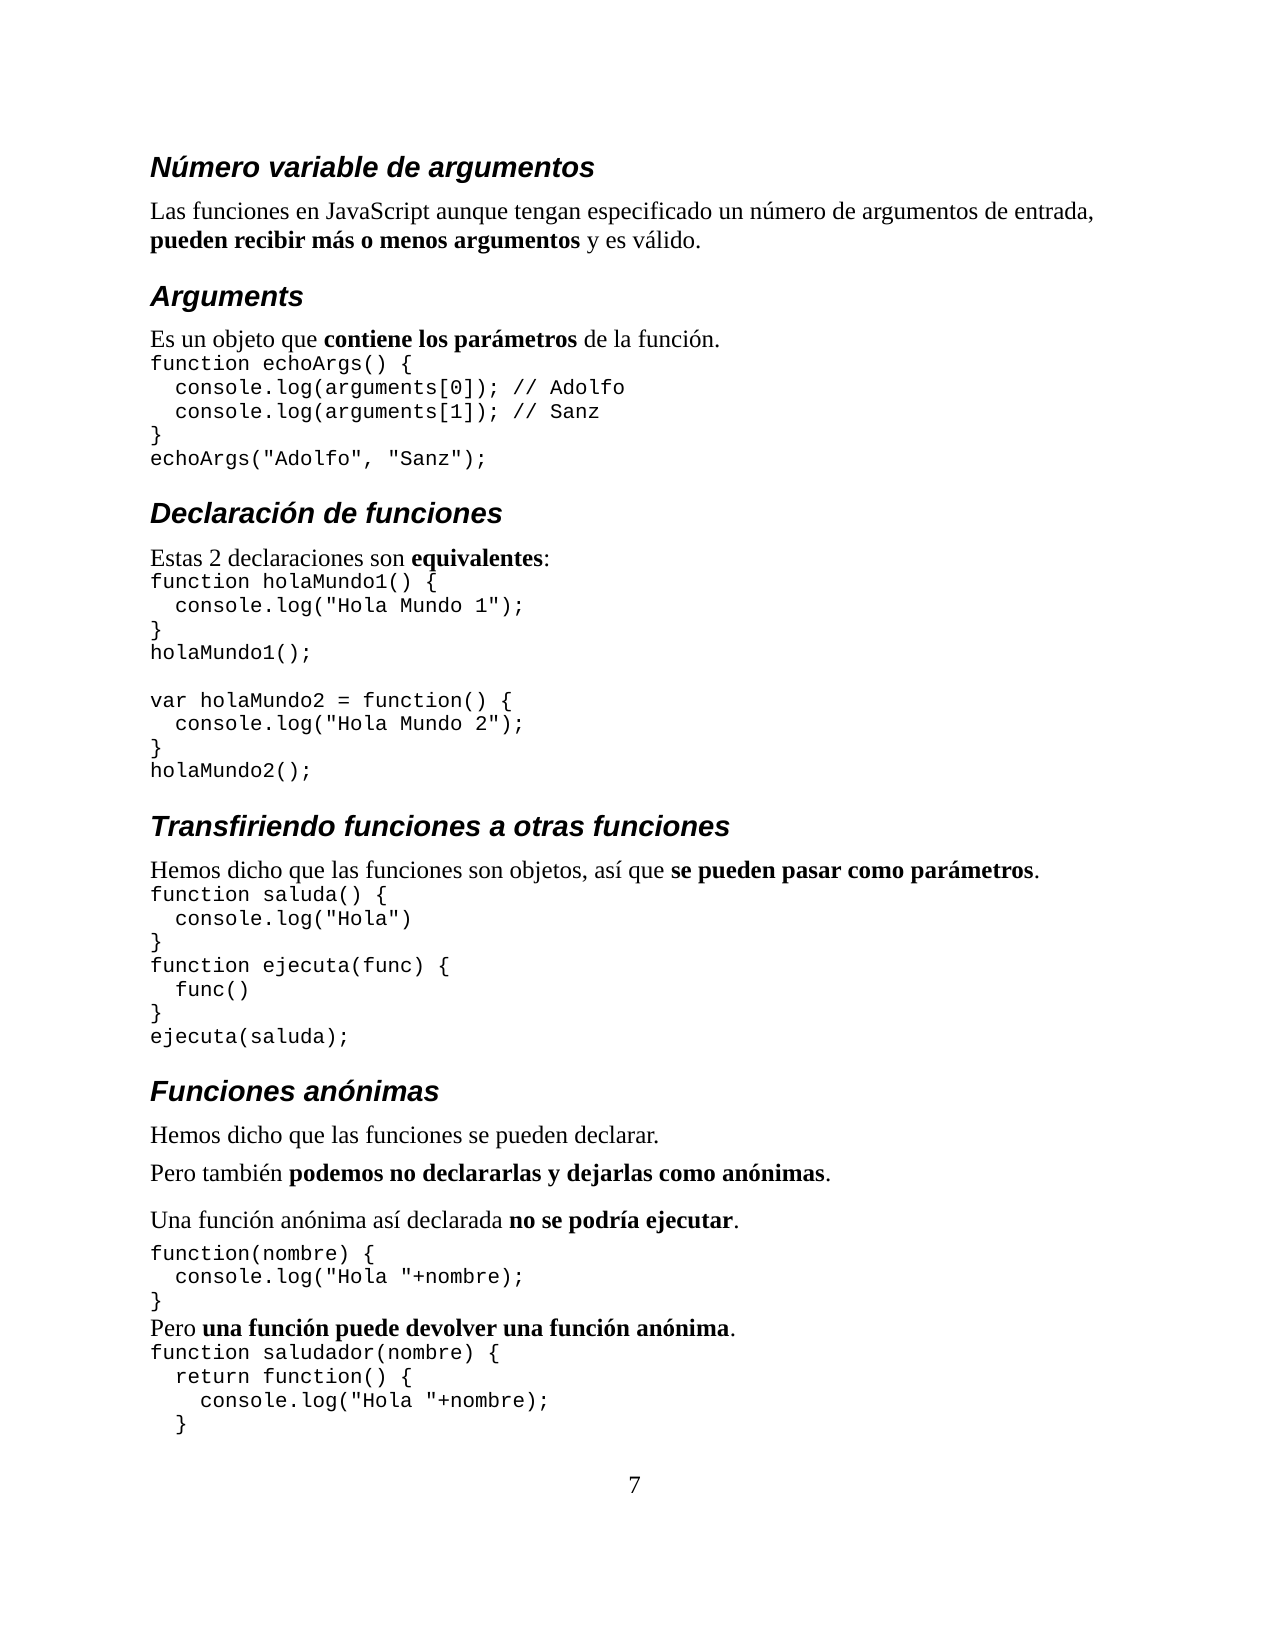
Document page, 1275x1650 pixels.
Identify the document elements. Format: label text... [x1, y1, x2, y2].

text function ejecuta(func) { [150, 955, 1125, 978]
text echoArgs("Adolfo", "Sanz"); [150, 448, 1125, 472]
text console.log(arguments[1]); // Sanz [150, 401, 1125, 424]
text } [150, 1413, 1125, 1437]
text function(nombre) { [150, 1243, 1125, 1266]
text holaMundo2(); [150, 761, 1125, 784]
text Una función anónima así declarada no se podría ejecutar. [150, 1205, 1125, 1234]
text var holaMundo2 = function() { [150, 689, 1125, 713]
text func() [150, 978, 1125, 1002]
text function saluda() { [150, 884, 1125, 908]
text console.log(arguments[0]); // Adolfo [150, 377, 1125, 401]
subtitle Transfiriendo funciones a otras funciones [150, 809, 1125, 843]
text Hemos dicho que las funciones son objetos, así que se pueden pasar como parámetros. [150, 855, 1125, 884]
subtitle Declaración de funciones [150, 497, 1125, 530]
subtitle Número variable de argumentos [150, 150, 1125, 183]
text return function() { [150, 1366, 1125, 1389]
text console.log("Hola "+nombre); [150, 1266, 1125, 1290]
text console.log("Hola Mundo 2"); [150, 713, 1125, 737]
text holaMundo1(); [150, 642, 1125, 666]
text Pero también podemos no declararlas y dejarlas como anónimas. [150, 1158, 1125, 1187]
text console.log("Hola") [150, 908, 1125, 931]
text } [150, 424, 1125, 448]
text } [150, 931, 1125, 955]
text function holaMundo1() { [150, 571, 1125, 595]
text function echoArgs() { [150, 353, 1125, 377]
text console.log("Hola "+nombre); [150, 1389, 1125, 1413]
text Hemos dicho que las funciones se pueden declarar. [150, 1121, 1125, 1149]
subtitle Arguments [150, 278, 1125, 312]
text } [150, 1290, 1125, 1313]
text } [150, 619, 1125, 642]
text Las funciones en JavaScript aunque tengan especificado un número de argumentos de entrada, pueden recibir más o menos argumentos y es válido. [150, 196, 1125, 253]
text } [150, 737, 1125, 761]
text } [150, 1002, 1125, 1026]
text Es un objeto que contiene los parámetros de la función. [150, 324, 1125, 353]
text console.log("Hola Mundo 1"); [150, 595, 1125, 619]
text ejecuta(saluda); [150, 1026, 1125, 1049]
text function saludador(nombre) { [150, 1342, 1125, 1366]
subtitle Funciones anónimas [150, 1074, 1125, 1108]
text Estas 2 declaraciones son equivalentes: [150, 543, 1125, 571]
text Pero una función puede devolver una función anónima. [150, 1313, 1125, 1342]
